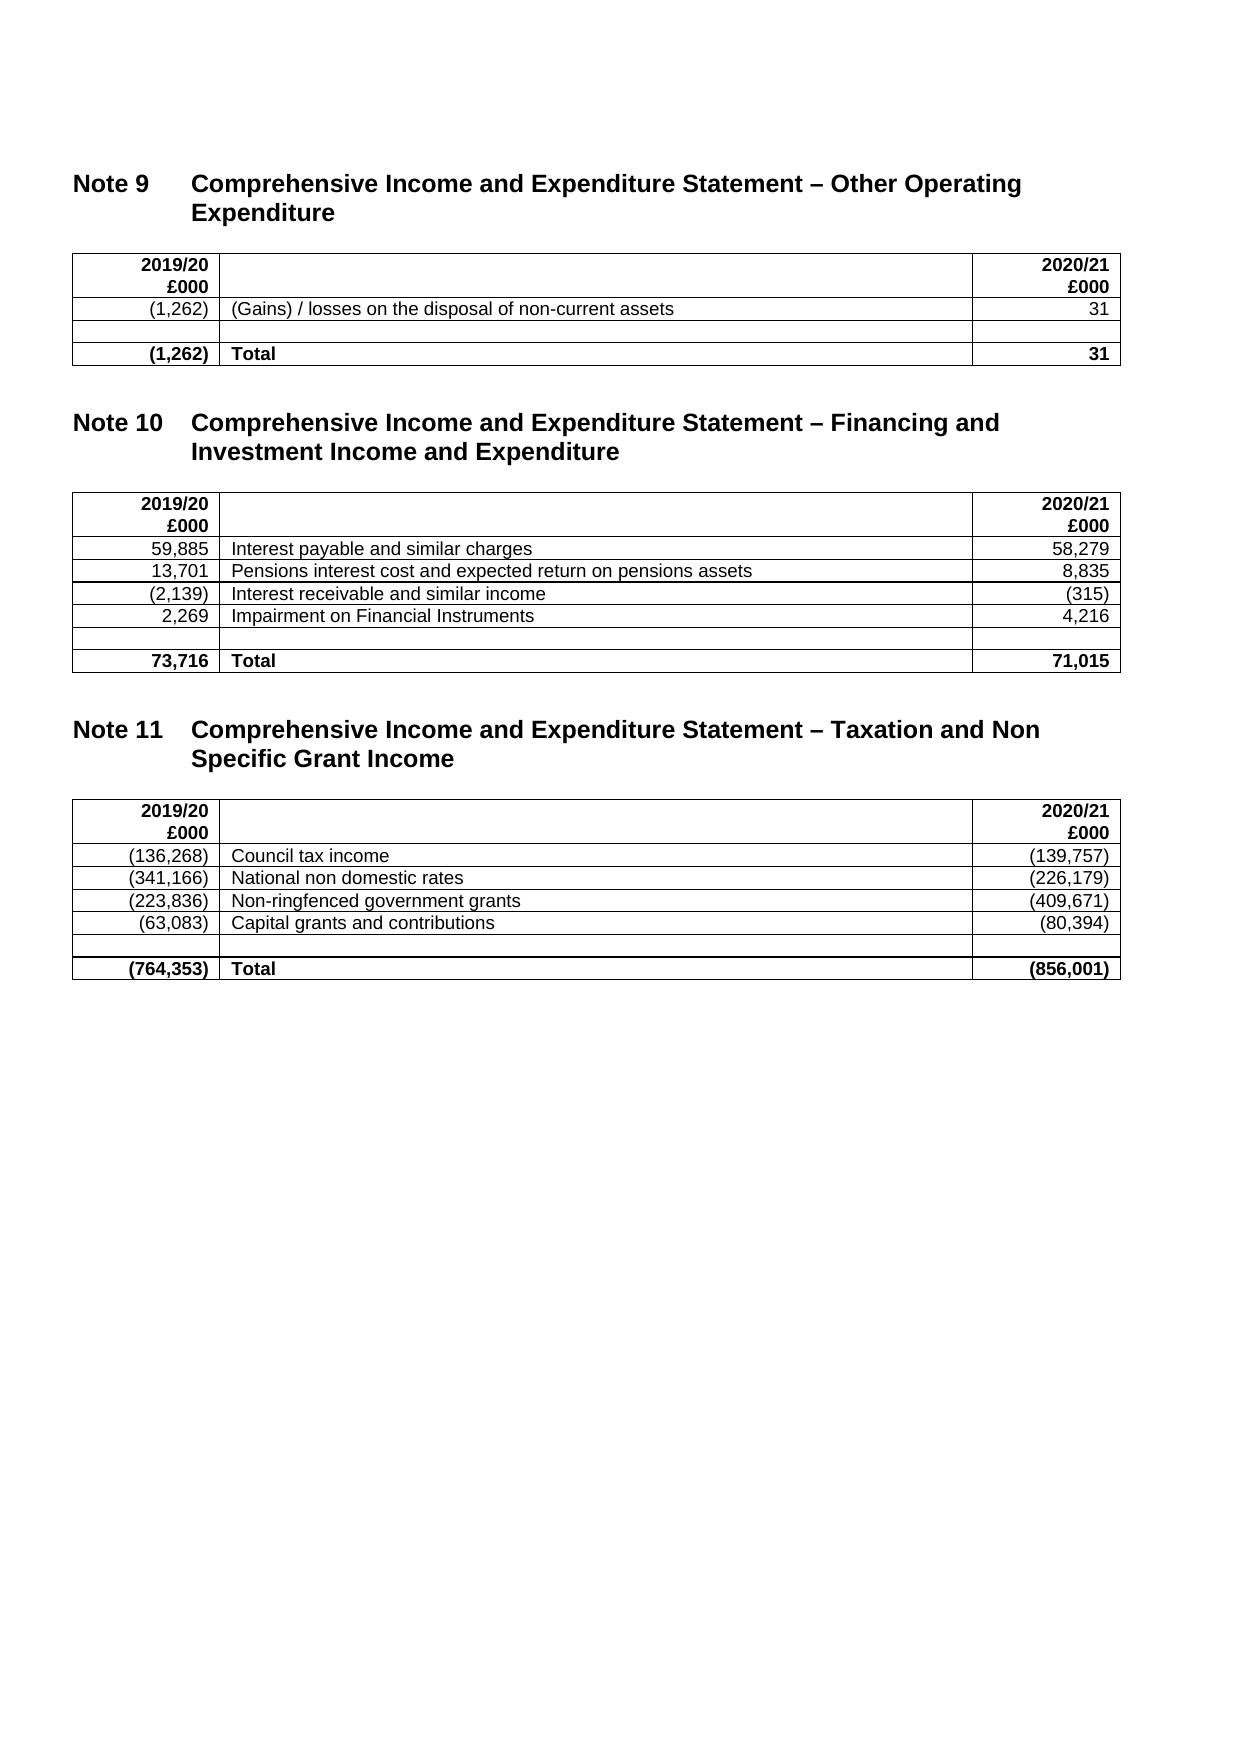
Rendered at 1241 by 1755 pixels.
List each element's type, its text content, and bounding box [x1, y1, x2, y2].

table_cell (136,268) [73, 844, 219, 866]
table_cell (341,166) [73, 867, 219, 888]
table_cell 71,015 [973, 650, 1120, 672]
table_cell 59,885 [73, 537, 219, 559]
table_cell (2,139) [73, 583, 219, 604]
table_cell (315) [973, 583, 1120, 604]
subtitle Note 10 Comprehensive Income and Expenditure Statement – Financing and Investment Income and Expenditure [73, 408, 1109, 466]
table_cell (223,836) [73, 890, 219, 911]
table_cell Interest receivable and similar income [220, 583, 972, 604]
table_header [220, 800, 972, 843]
table_cell Pensions interest cost and expected return on pensions assets [220, 560, 972, 581]
table_cell 13,701 [73, 560, 219, 581]
table_cell (409,671) [973, 890, 1120, 911]
table_cell (63,083) [73, 912, 219, 934]
table_cell (226,179) [973, 867, 1120, 888]
table_cell National non domestic rates [220, 867, 972, 888]
table_cell [73, 628, 219, 649]
table_header 2019/20 £000 [73, 493, 219, 536]
table_cell [73, 321, 219, 342]
table_cell [973, 935, 1120, 956]
table_cell (80,394) [973, 912, 1120, 934]
table_cell 2,269 [73, 605, 219, 627]
table_cell 8,835 [973, 560, 1120, 581]
table_cell Council tax income [220, 844, 972, 866]
table_cell Total [220, 650, 972, 672]
table_cell (1,262) [73, 298, 219, 319]
table_header 2019/20 £000 [73, 800, 219, 843]
table_cell Capital grants and contributions [220, 912, 972, 934]
table_cell Total [220, 958, 972, 979]
table_cell Interest payable and similar charges [220, 537, 972, 559]
table_cell Non-ringfenced government grants [220, 890, 972, 911]
table_header 2019/20 £000 [73, 254, 219, 297]
table_header [220, 254, 972, 297]
table_cell [73, 935, 219, 956]
table_cell (764,353) [73, 958, 219, 979]
table_header [220, 493, 972, 536]
table_cell 73,716 [73, 650, 219, 672]
table_cell (1,262) [73, 343, 219, 365]
table_cell 58,279 [973, 537, 1120, 559]
subtitle Note 9 Comprehensive Income and Expenditure Statement – Other Operating Expenditure [73, 169, 1109, 226]
table_cell [220, 321, 972, 342]
table_cell 31 [973, 298, 1120, 319]
table_cell [220, 628, 972, 649]
table_cell Impairment on Financial Instruments [220, 605, 972, 627]
table_cell [973, 321, 1120, 342]
table_cell 4,216 [973, 605, 1120, 627]
table_cell (856,001) [973, 958, 1120, 979]
table_header 2020/21 £000 [973, 493, 1120, 536]
table_cell [220, 935, 972, 956]
table_cell (139,757) [973, 844, 1120, 866]
table_cell (Gains) / losses on the disposal of non-current assets [220, 298, 972, 319]
table_header 2020/21 £000 [973, 254, 1120, 297]
subtitle Note 11 Comprehensive Income and Expenditure Statement – Taxation and Non Specific Grant Income [73, 715, 1109, 773]
table_cell Total [220, 343, 972, 365]
table_cell [973, 628, 1120, 649]
table_cell 31 [973, 343, 1120, 365]
table_header 2020/21 £000 [973, 800, 1120, 843]
